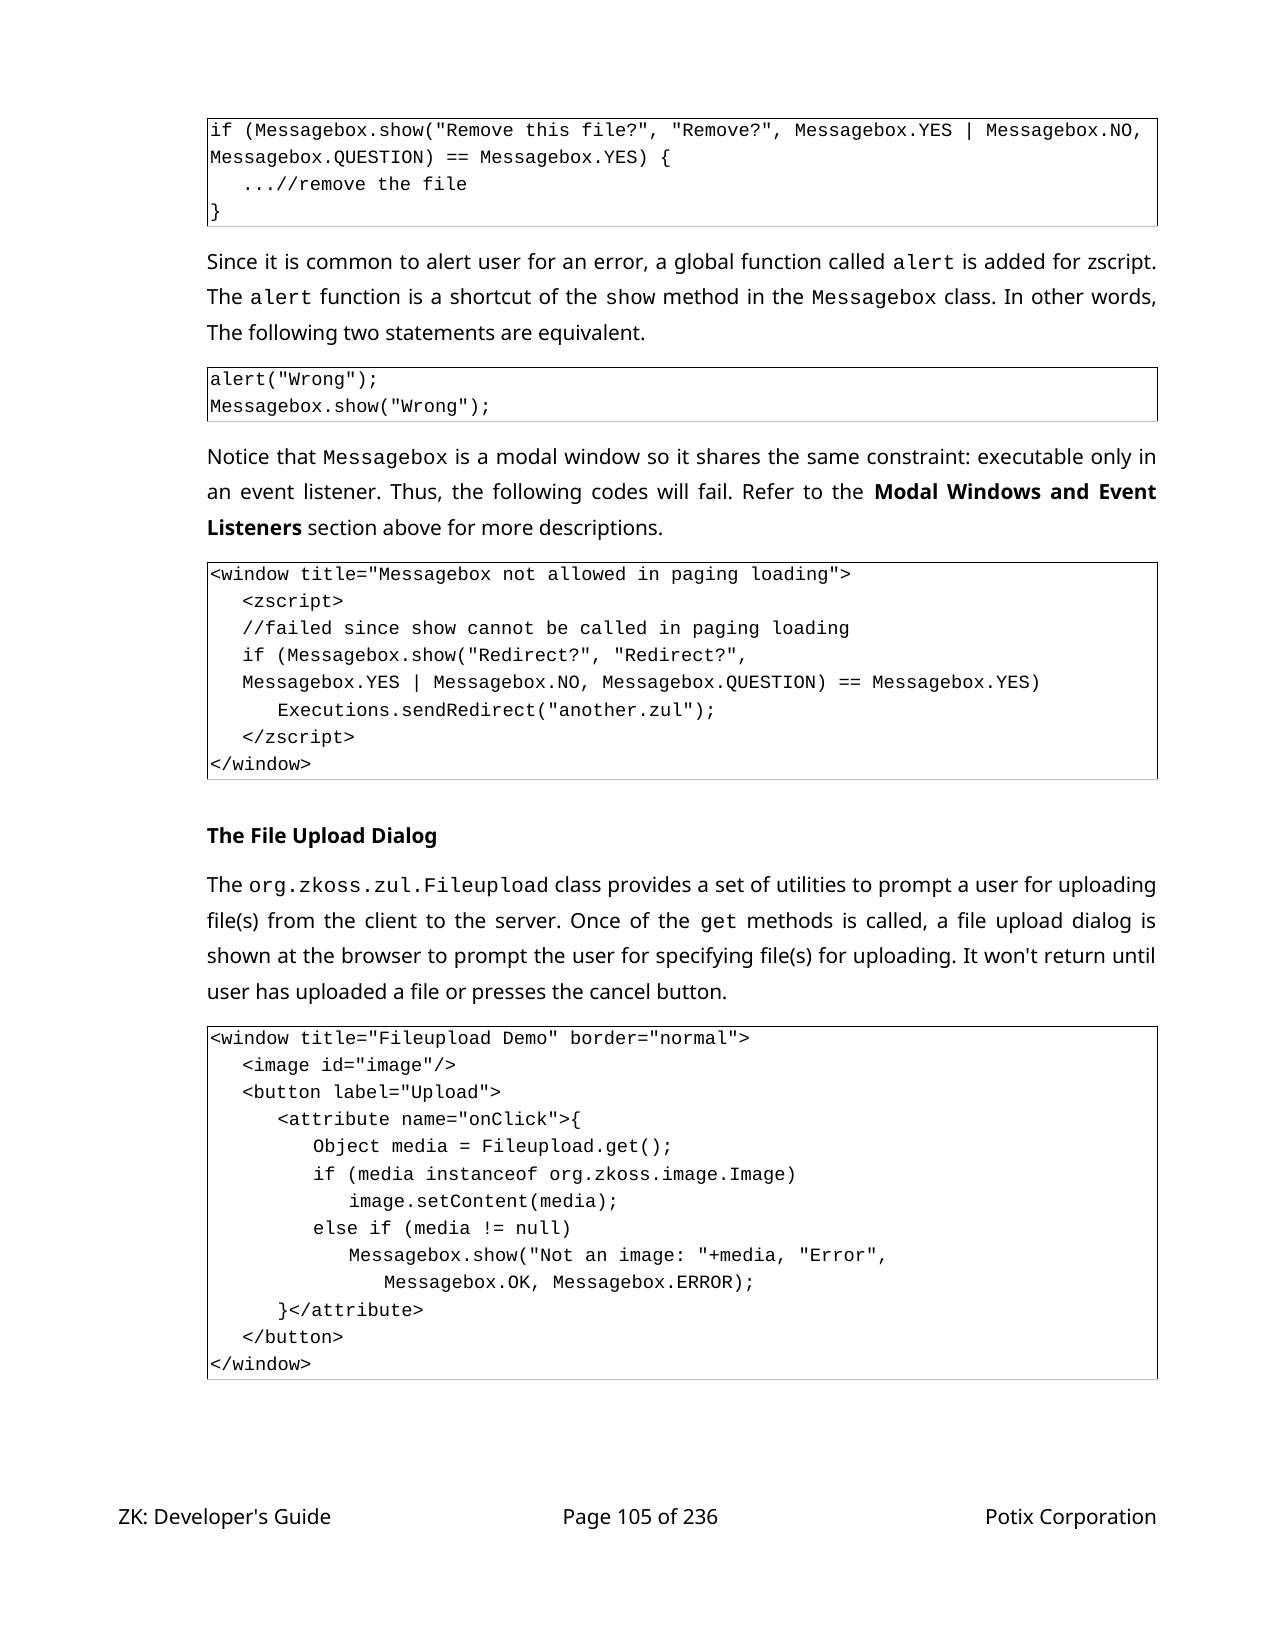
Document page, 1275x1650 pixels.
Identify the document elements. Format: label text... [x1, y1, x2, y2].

text <zscript> [208, 589, 1157, 613]
text else if (media != null) [208, 1216, 1157, 1240]
text </window> [208, 1352, 1157, 1379]
text ...//remove the file [208, 172, 1157, 196]
subtitle The File Upload Dialog [207, 822, 1157, 850]
text <image id="image"/> [208, 1053, 1157, 1077]
text if (Messagebox.show("Remove this file?", "Remove?", Messagebox.YES | Messagebox.NO, Messagebox.QUESTION) == Messagebox.YES) { [208, 119, 1157, 169]
text <window title="Fileupload Demo" border="normal"> [208, 1027, 1157, 1050]
text if (media instanceof org.zkoss.image.Image) [208, 1162, 1157, 1186]
text }</attribute> [208, 1297, 1157, 1322]
text //failed since show cannot be called in paging loading [208, 616, 1157, 640]
text Executions.sendRedirect("another.zul"); [208, 697, 1157, 722]
text } [208, 199, 1157, 226]
text <attribute name="onClick">{ [208, 1107, 1157, 1131]
text <button label="Upload"> [208, 1080, 1157, 1104]
text </window> [208, 752, 1157, 779]
text if (Messagebox.show("Redirect?", "Redirect?", [208, 643, 1157, 667]
text Messagebox.show("Wrong"); [208, 394, 1157, 421]
text alert("Wrong"); [208, 368, 1157, 391]
text </zscript> [208, 725, 1157, 749]
text image.setContent(media); [208, 1189, 1157, 1213]
text Messagebox.show("Not an image: "+media, "Error", [208, 1243, 1157, 1267]
text </button> [208, 1325, 1157, 1349]
text Object media = Fileupload.get(); [208, 1134, 1157, 1159]
text The org.zkoss.zul.Fileupload class provides a set of utilities to prompt a user for uploading file(s) from the client to the server. Once of the get methods is called, a file upload dialog is shown at the browser to prompt the user for specifying file(s) for uploading. It won't return until user has uploaded a file or presses the cancel button. [207, 871, 1157, 1005]
text Messagebox.OK, Messagebox.ERROR); [208, 1270, 1157, 1294]
text Notice that Messagebox is a modal window so it shares the same constraint: executable only in an event listener. Thus, the following codes will fail. Refer to the Modal Windows and Event Listeners section above for more descriptions. [207, 442, 1157, 541]
text <window title="Messagebox not allowed in paging loading"> [208, 563, 1157, 586]
text Since it is common to alert user for an error, a global function called alert is added for zscript. The alert function is a shortcut of the show method in the Messagebox class. In other words, The following two statements are equivalent. [207, 247, 1157, 346]
text Messagebox.YES | Messagebox.NO, Messagebox.QUESTION) == Messagebox.YES) [208, 670, 1157, 694]
